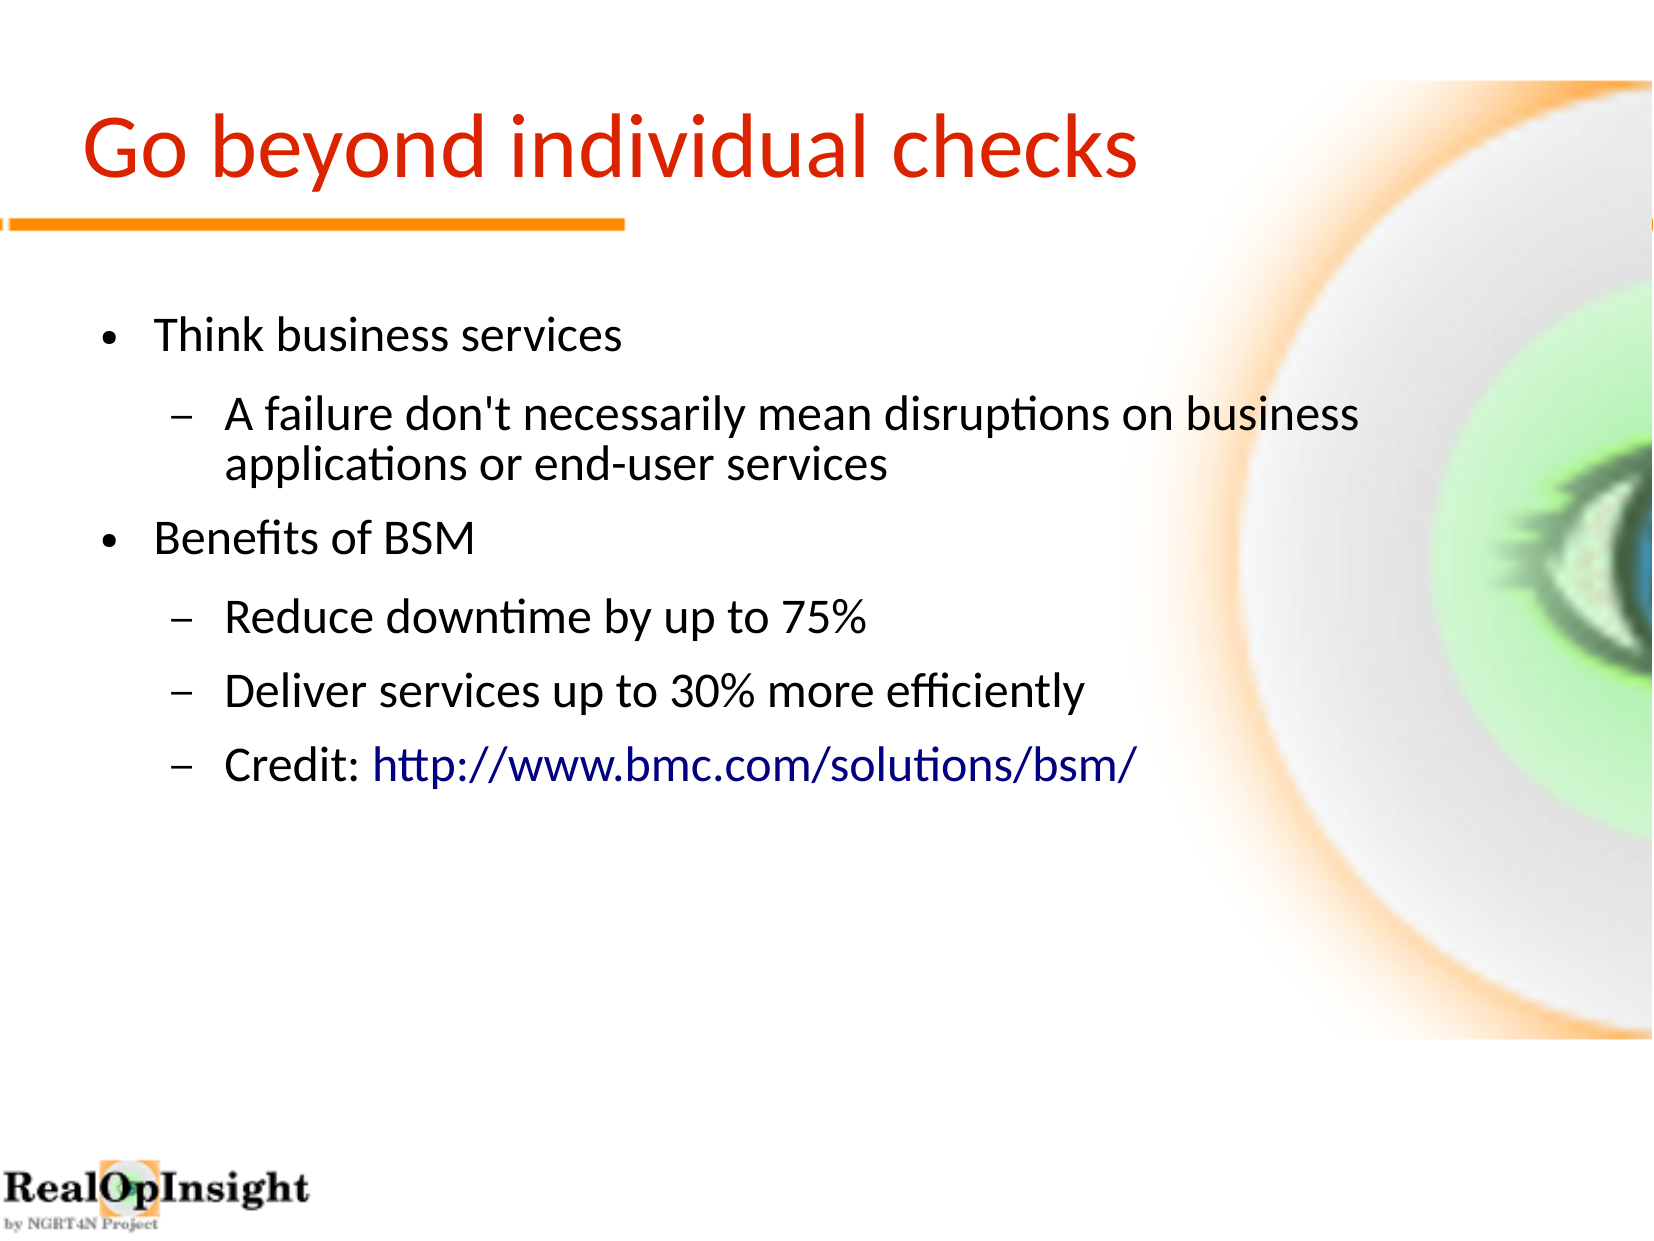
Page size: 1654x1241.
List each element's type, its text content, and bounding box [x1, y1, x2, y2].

list Think business services A failure don't necessarily mean disruptions on business applications or end-user services Benefits of BSM Reduce downtime by up to 75% Deliver services up to 30% more efficiently Credit: http://www.bmc.com/solutions/bsm/ [82, 313, 1538, 1034]
picture [0, 0, 1654, 1241]
title Go beyond individual checks [82, 73, 1547, 237]
